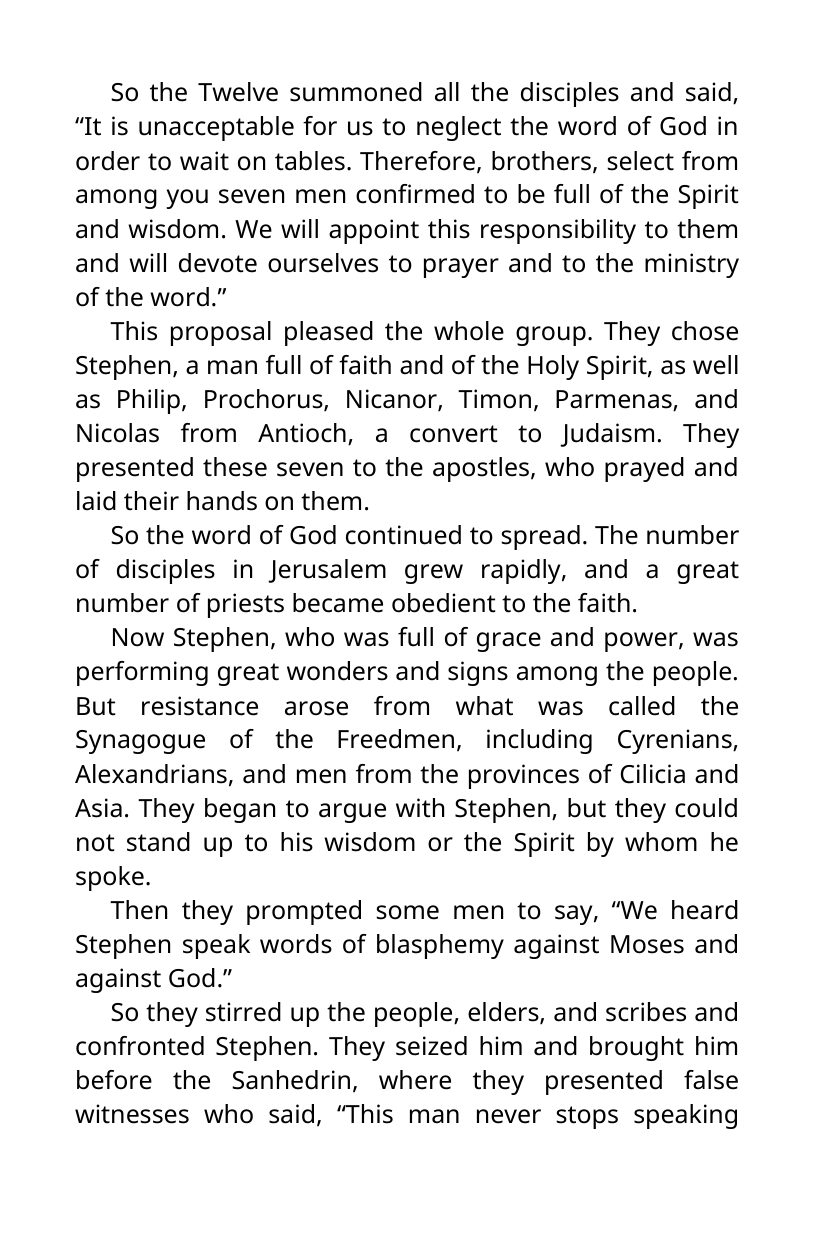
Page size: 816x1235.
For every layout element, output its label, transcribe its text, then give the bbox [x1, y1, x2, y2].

text Now Stephen, who was full of grace and power, was performing great wonders and signs among the people. But resistance arose from what was called the Synagogue of the Freedmen, including Cyrenians, Alexandrians, and men from the provinces of Cilicia and Asia. They began to argue with Stephen, but they could not stand up to his wisdom or the Spirit by whom he spoke. [75, 620, 740, 892]
text This proposal pleased the whole group. They chose Stephen, a man full of faith and of the Holy Spirit, as well as Philip, Prochorus, Nicanor, Timon, Parmenas, and Nicolas from Antioch, a convert to Judaism. They presented these seven to the apostles, who prayed and laid their hands on them. [75, 313, 740, 518]
text Then they prompted some men to say, “We heard Stephen speak words of blasphemy against Moses and against God.” [75, 892, 740, 995]
text So the word of God continued to spread. The number of disciples in Jerusalem grew rapidly, and a great number of priests became obedient to the faith. [75, 518, 740, 620]
text So the Twelve summoned all the disciples and said, “It is unacceptable for us to neglect the word of God in order to wait on tables. Therefore, brothers, select from among you seven men confirmed to be full of the Spirit and wisdom. We will appoint this responsibility to them and will devote ourselves to prayer and to the ministry of the word.” [75, 75, 740, 313]
text So they stirred up the people, elders, and scribes and confronted Stephen. They seized him and brought him before the Sanhedrin, where they presented false witnesses who said, “This man never stops speaking [75, 995, 740, 1131]
